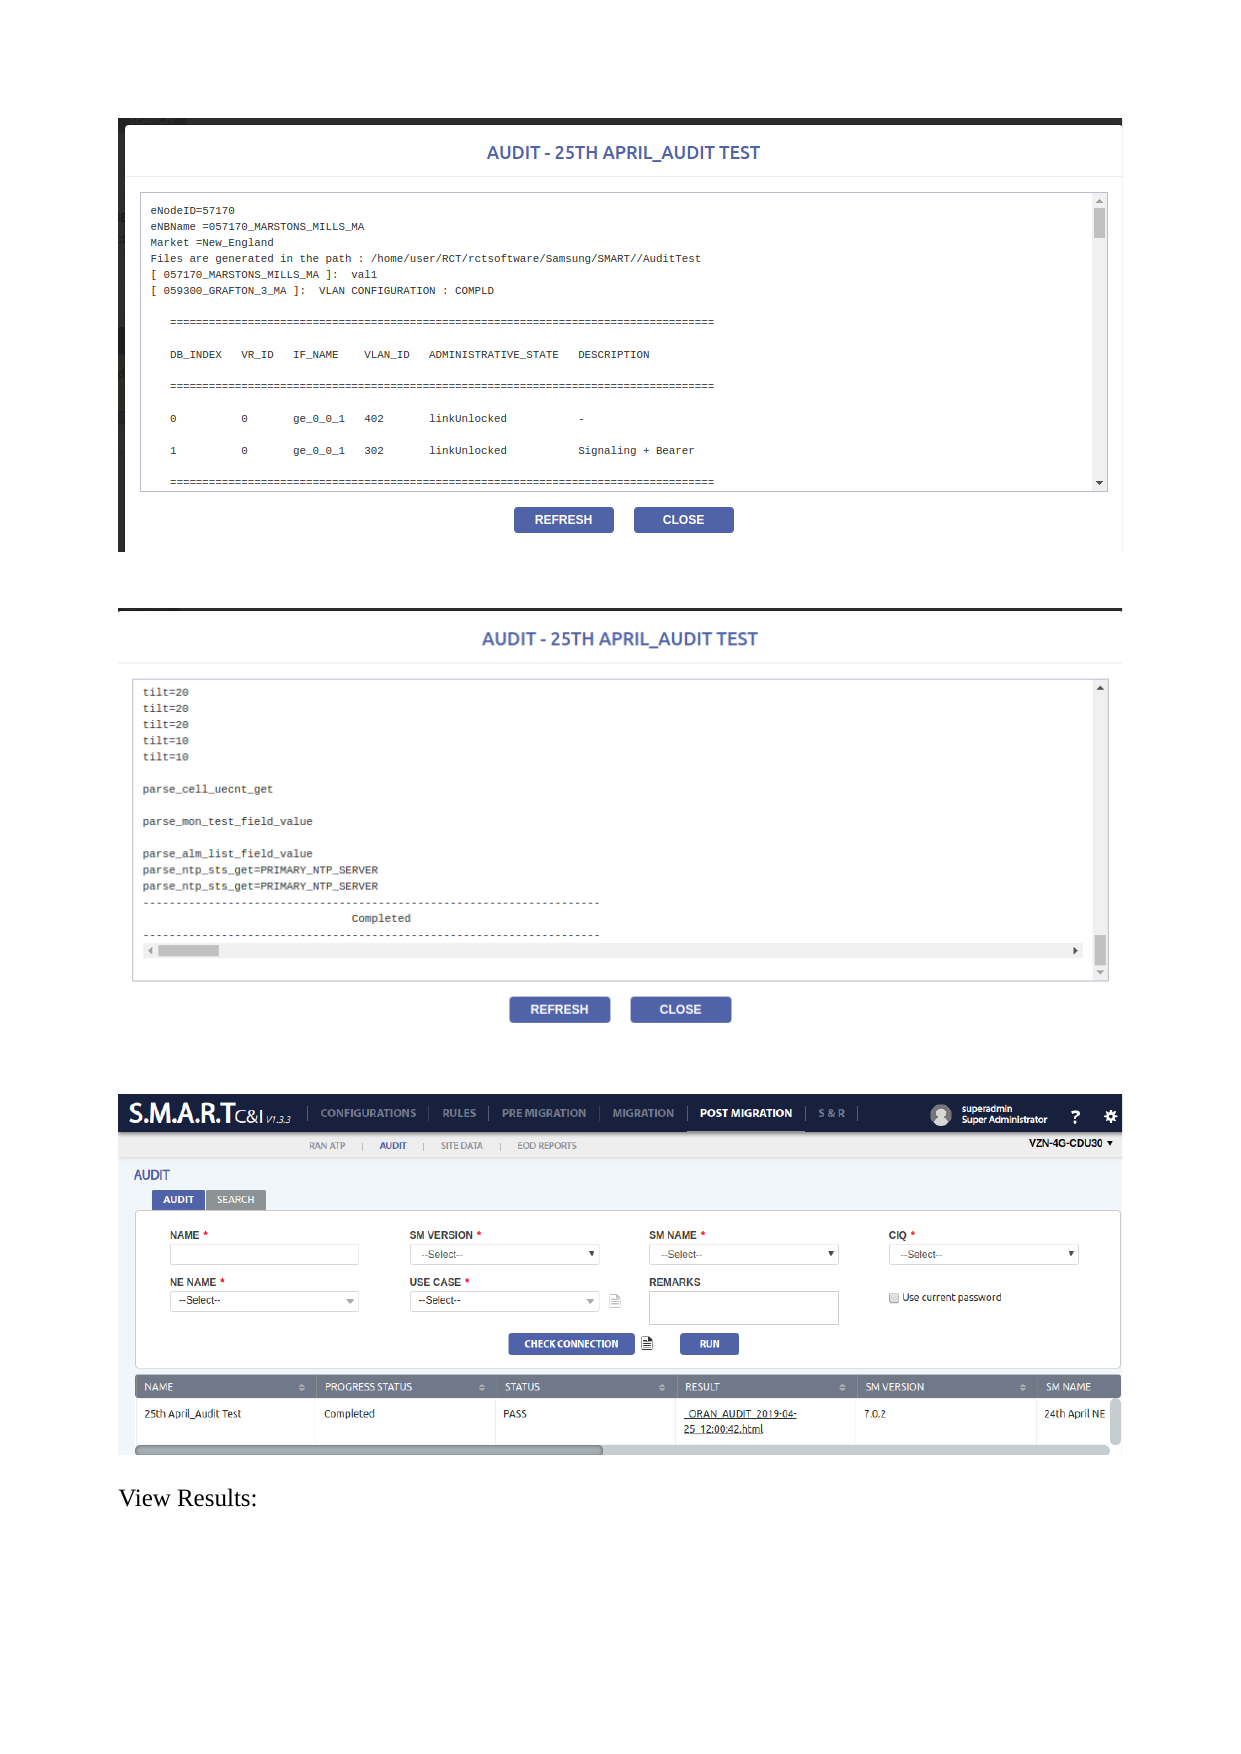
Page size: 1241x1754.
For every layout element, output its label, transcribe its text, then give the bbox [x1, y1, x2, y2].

picture [118, 118, 1123, 552]
picture [118, 608, 1123, 1037]
text View Results: [118, 1483, 1122, 1512]
picture [118, 1094, 1123, 1455]
